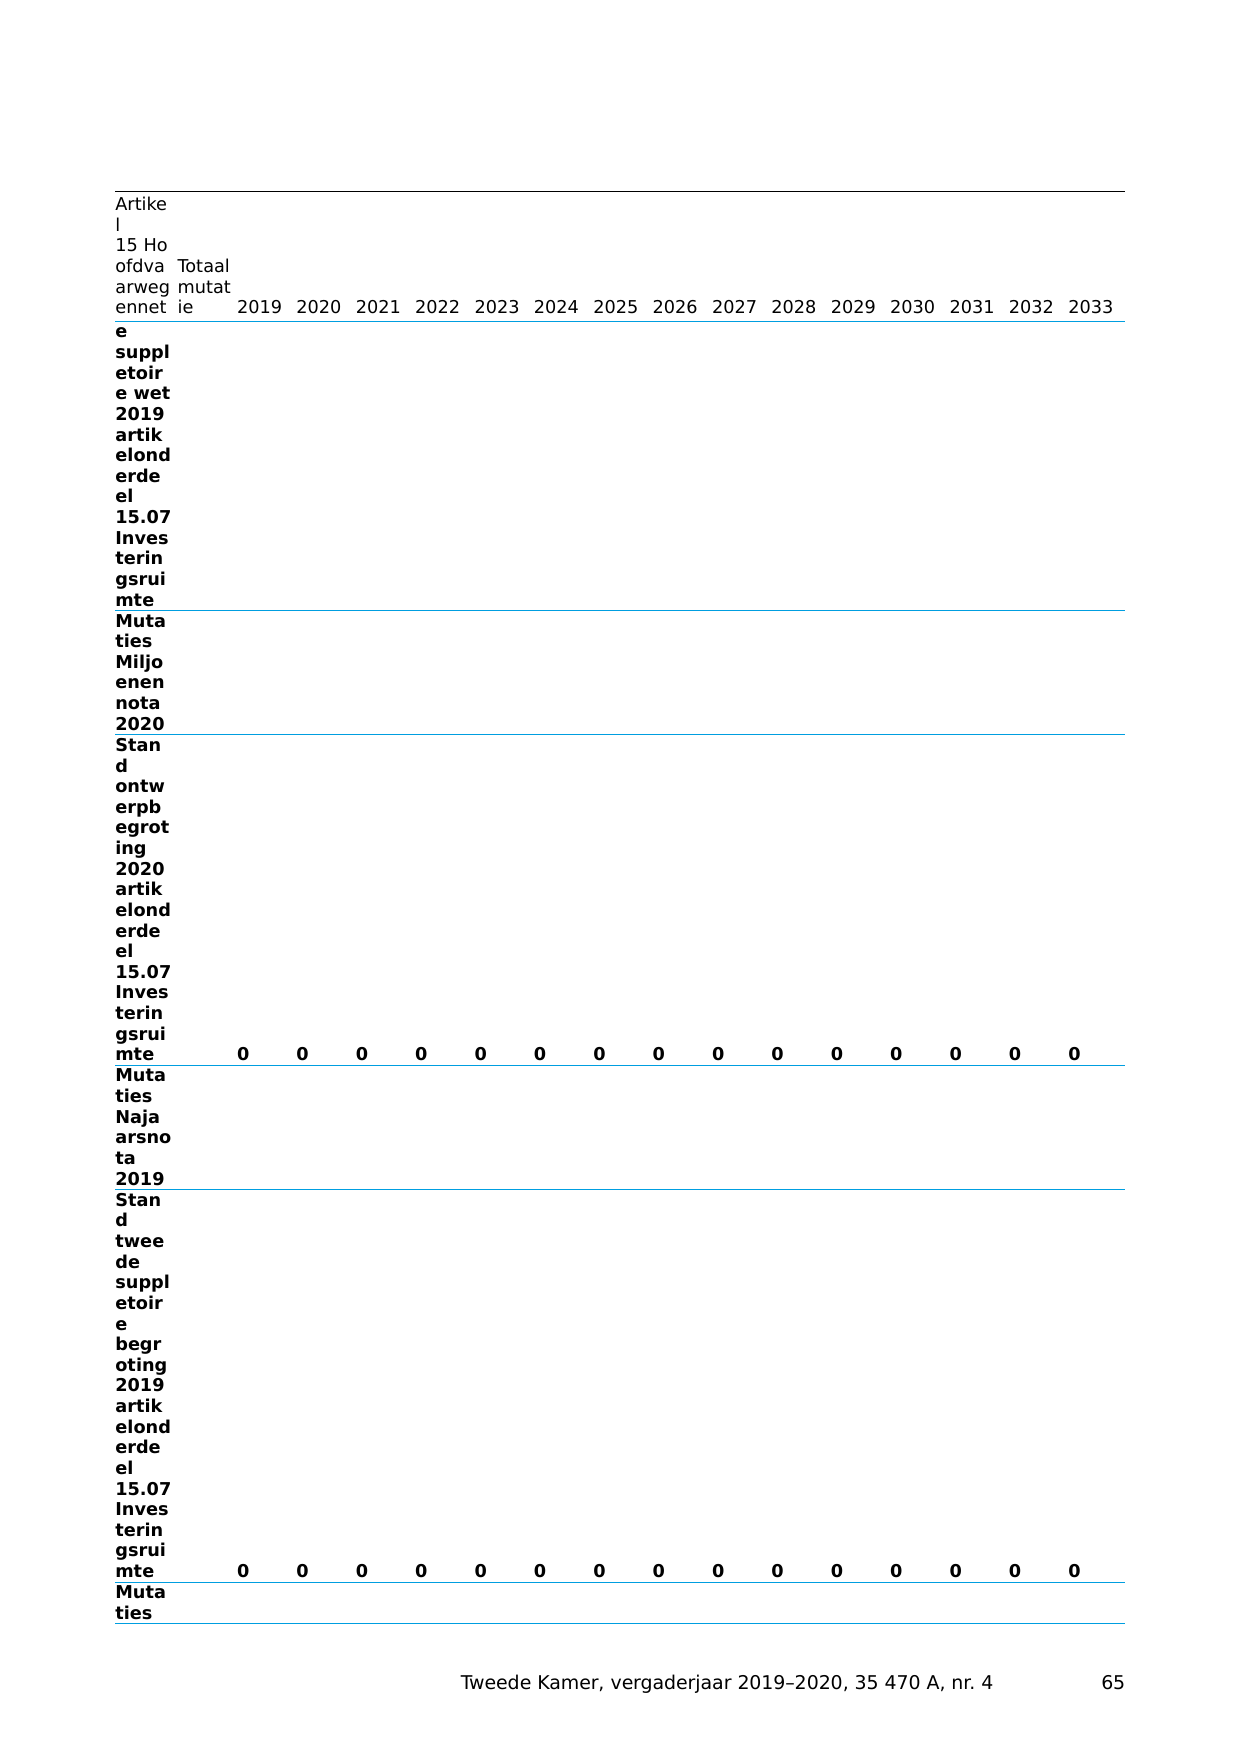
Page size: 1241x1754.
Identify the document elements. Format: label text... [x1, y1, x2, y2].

table_cell e suppletoire wet 2019 artikelonderdeel 15.07 Investeringsruimte [115, 322, 174, 610]
table_cell [293, 1583, 353, 1623]
table_cell [293, 322, 353, 610]
table_cell Stand tweede suppletoire begroting 2019 artikelonderdeel 15.07 Investeringsruimte [115, 1190, 174, 1582]
table_cell Mutaties [115, 1583, 174, 1623]
table_cell [471, 1066, 531, 1189]
table_cell Mutaties Miljoenennota 2020 [115, 611, 174, 734]
table_cell [531, 1583, 590, 1623]
table_cell [353, 1583, 412, 1623]
table_cell 0 [412, 1190, 471, 1582]
table_cell 0 [650, 735, 709, 1065]
table_cell [650, 1066, 709, 1189]
table_cell [590, 1583, 649, 1623]
table_cell 0 [234, 735, 293, 1065]
table_header 2026 [650, 192, 709, 321]
table_cell [887, 1066, 946, 1189]
table_cell 0 [590, 735, 649, 1065]
table_cell Mutaties Najaarsnota 2019 [115, 1066, 174, 1189]
table_cell [946, 1066, 1006, 1189]
table_cell [709, 611, 768, 734]
table_cell 0 [293, 1190, 353, 1582]
table_cell [531, 1066, 590, 1189]
table_cell [531, 611, 590, 734]
table_header 2020 [293, 192, 353, 321]
table_cell [887, 611, 946, 734]
table_cell [768, 611, 828, 734]
table_cell [412, 611, 471, 734]
table_header 2022 [412, 192, 471, 321]
table_header Artikel 15 Hoofdvaarwegennet [115, 192, 174, 321]
table_cell [412, 1066, 471, 1189]
table_cell [946, 322, 1006, 610]
table_cell 0 [590, 1190, 649, 1582]
table_cell 0 [709, 1190, 768, 1582]
table_cell 0 [471, 1190, 531, 1582]
table_cell 0 [946, 735, 1006, 1065]
table_cell [175, 322, 234, 610]
table_header 2030 [887, 192, 946, 321]
table_cell [353, 1066, 412, 1189]
table_cell [234, 1066, 293, 1189]
table_cell 0 [768, 735, 828, 1065]
table_cell [828, 1583, 887, 1623]
table_cell [175, 611, 234, 734]
table_cell 0 [293, 735, 353, 1065]
table_cell [175, 735, 234, 1065]
table_cell 0 [946, 1190, 1006, 1582]
table_cell [946, 1583, 1006, 1623]
table_header 2029 [828, 192, 887, 321]
table_cell [828, 322, 887, 610]
table_cell [293, 1066, 353, 1189]
table_cell 0 [471, 735, 531, 1065]
table_cell [1006, 1066, 1065, 1189]
table_cell [175, 1066, 234, 1189]
table_cell [1006, 611, 1065, 734]
table_cell 0 [650, 1190, 709, 1582]
table_cell 0 [531, 735, 590, 1065]
table_cell [1065, 1583, 1125, 1623]
table_cell 0 [1006, 1190, 1065, 1582]
table_cell [471, 322, 531, 610]
table_cell [828, 1066, 887, 1189]
table_header 2032 [1006, 192, 1065, 321]
table_cell [650, 322, 709, 610]
table_cell [353, 611, 412, 734]
table_header 2023 [471, 192, 531, 321]
table_cell 0 [234, 1190, 293, 1582]
table_cell [828, 611, 887, 734]
table_cell [650, 611, 709, 734]
table_cell [1065, 611, 1125, 734]
table_header 2021 [353, 192, 412, 321]
table_cell 0 [1065, 1190, 1125, 1582]
table_cell [1065, 1066, 1125, 1189]
table_cell [353, 322, 412, 610]
table_cell [709, 322, 768, 610]
table_cell 0 [828, 735, 887, 1065]
table_cell [590, 611, 649, 734]
table_cell [768, 1583, 828, 1623]
table_cell 0 [709, 735, 768, 1065]
table_cell [471, 1583, 531, 1623]
table_cell [946, 611, 1006, 734]
table_cell [234, 611, 293, 734]
table_cell [234, 322, 293, 610]
table_cell [650, 1583, 709, 1623]
table_cell 0 [828, 1190, 887, 1582]
table_header 2027 [709, 192, 768, 321]
table_cell 0 [768, 1190, 828, 1582]
table_header Totaal mutatie [175, 192, 234, 321]
table_cell [412, 322, 471, 610]
table_cell 0 [412, 735, 471, 1065]
table_cell [1065, 322, 1125, 610]
table_cell [175, 1190, 234, 1582]
table_cell [531, 322, 590, 610]
table_cell [768, 1066, 828, 1189]
table_cell [293, 611, 353, 734]
table_header 2025 [590, 192, 649, 321]
table_cell [234, 1583, 293, 1623]
table_cell 0 [1065, 735, 1125, 1065]
table_cell 0 [887, 735, 946, 1065]
table_cell [471, 611, 531, 734]
table_cell Stand ontwerpbegroting 2020 artikelonderdeel 15.07 Investeringsruimte [115, 735, 174, 1065]
table_header 2024 [531, 192, 590, 321]
table_header 2031 [946, 192, 1006, 321]
table_cell [709, 1583, 768, 1623]
table_cell 0 [531, 1190, 590, 1582]
table_cell 0 [1006, 735, 1065, 1065]
table_cell 0 [353, 735, 412, 1065]
table_cell [709, 1066, 768, 1189]
table_cell [887, 1583, 946, 1623]
table_cell [412, 1583, 471, 1623]
table_cell 0 [887, 1190, 946, 1582]
table_cell [1006, 322, 1065, 610]
table_header 2033 [1065, 192, 1125, 321]
table_header 2019 [234, 192, 293, 321]
table_cell [768, 322, 828, 610]
table_cell 0 [353, 1190, 412, 1582]
table_cell [887, 322, 946, 610]
table_cell [175, 1583, 234, 1623]
table_header 2028 [768, 192, 828, 321]
table_cell [1006, 1583, 1065, 1623]
table_cell [590, 322, 649, 610]
table_cell [590, 1066, 649, 1189]
